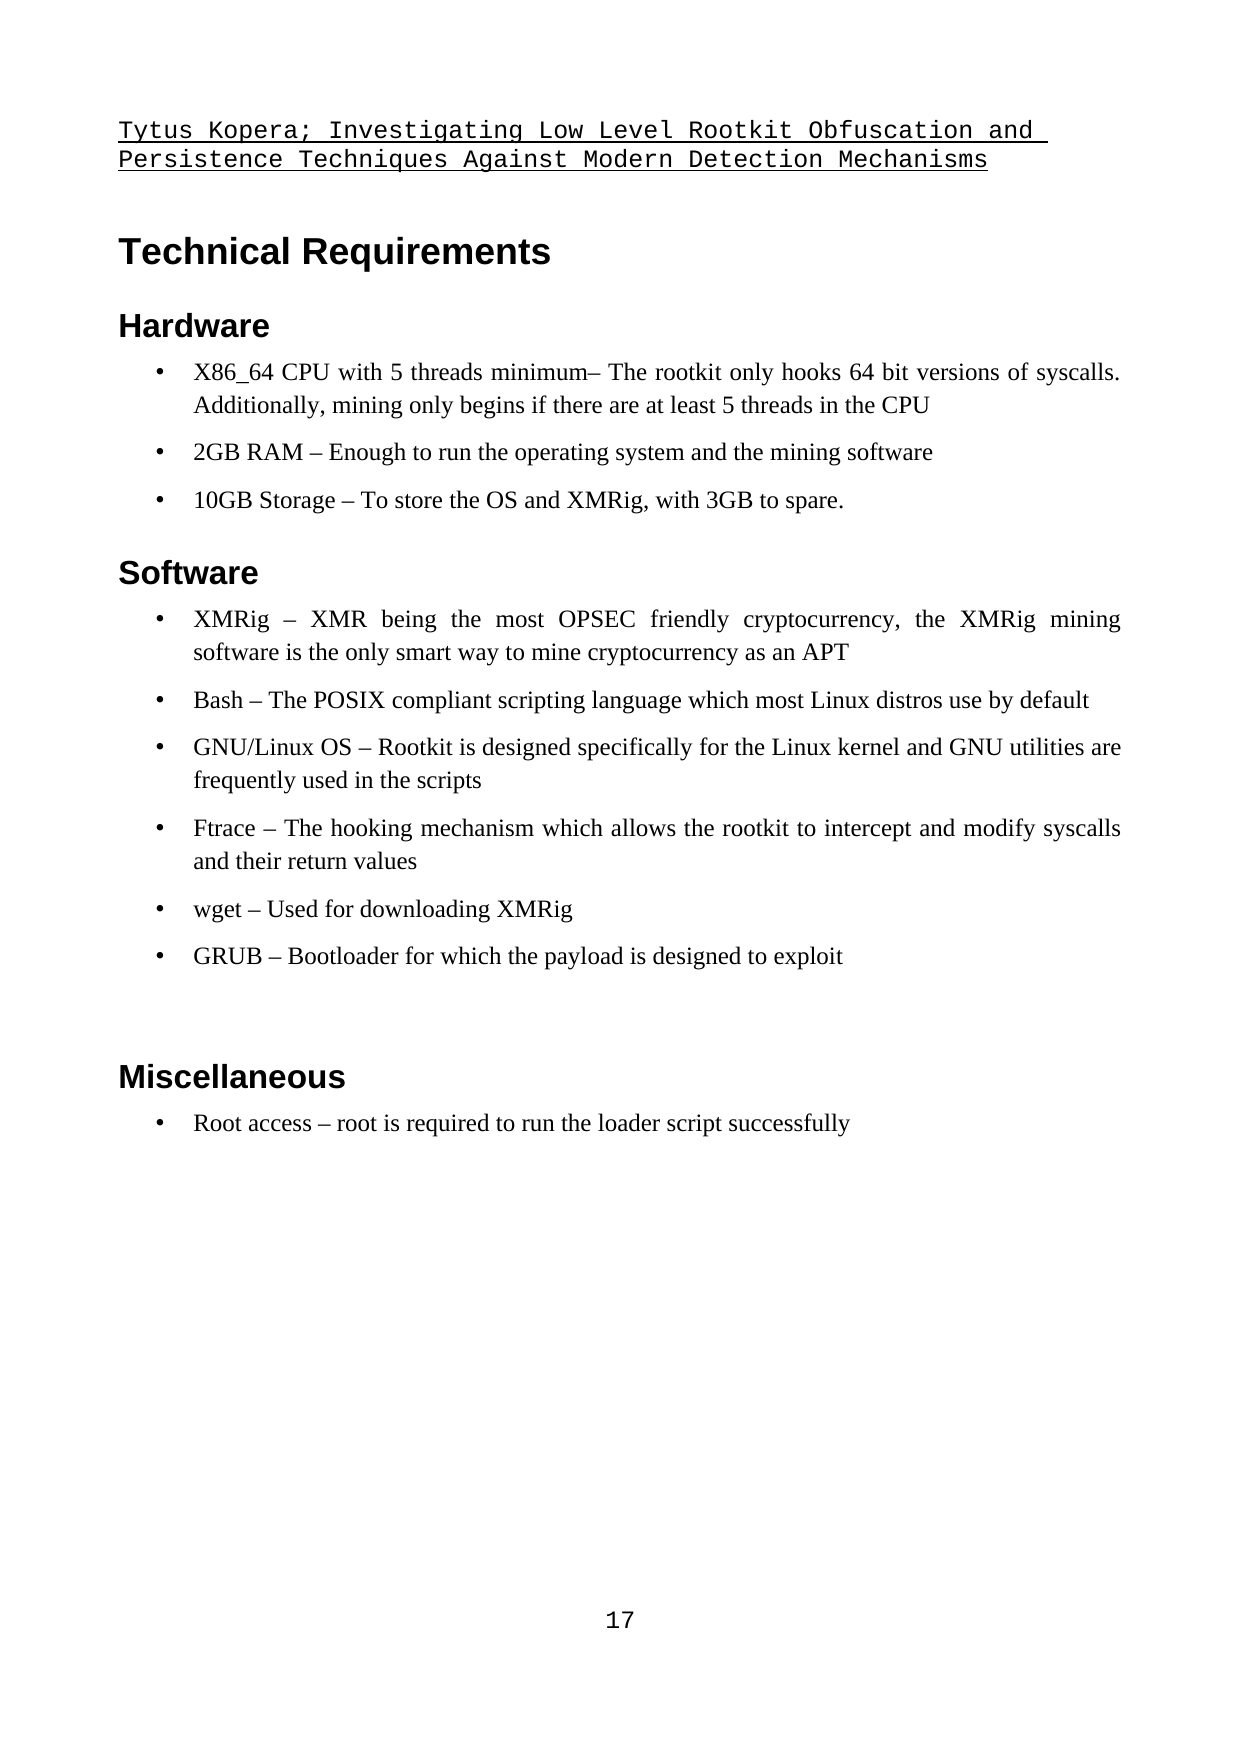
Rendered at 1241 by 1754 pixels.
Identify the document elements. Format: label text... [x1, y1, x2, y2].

list GRUB – Bootloader for which the payload is designed to exploit [156, 941, 1122, 970]
list 2GB RAM – Enough to run the operating system and the mining software [156, 437, 1122, 466]
list 10GB Storage – To store the OS and XMRig, with 3GB to spare. [156, 485, 1122, 514]
list GNU/Linux OS – Rootkit is designed specifically for the Linux kernel and GNU utilities are frequently used in the scripts [156, 732, 1122, 794]
list XMRig – XMR being the most OPSEC friendly cryptocurrency, the XMRig mining software is the only smart way to mine cryptocurrency as an APT [156, 604, 1122, 666]
list Bash – The POSIX compliant scripting language which most Linux distros use by default [156, 685, 1122, 714]
list wget – Used for downloading XMRig [156, 894, 1122, 922]
list Ftrace – The hooking mechanism which allows the rootkit to intercept and modify syscalls and their return values [156, 813, 1122, 875]
subtitle Hardware [118, 306, 1122, 344]
list X86_64 CPU with 5 threads minimum– The rootkit only hooks 64 bit versions of syscalls. Additionally, mining only begins if there are at least 5 threads in the CPU [156, 357, 1122, 418]
subtitle Miscellaneous [118, 1057, 1122, 1096]
list Root access – root is required to run the loader script successfully [156, 1108, 1122, 1137]
subtitle Technical Requirements [118, 229, 1122, 272]
subtitle Software [118, 553, 1122, 592]
